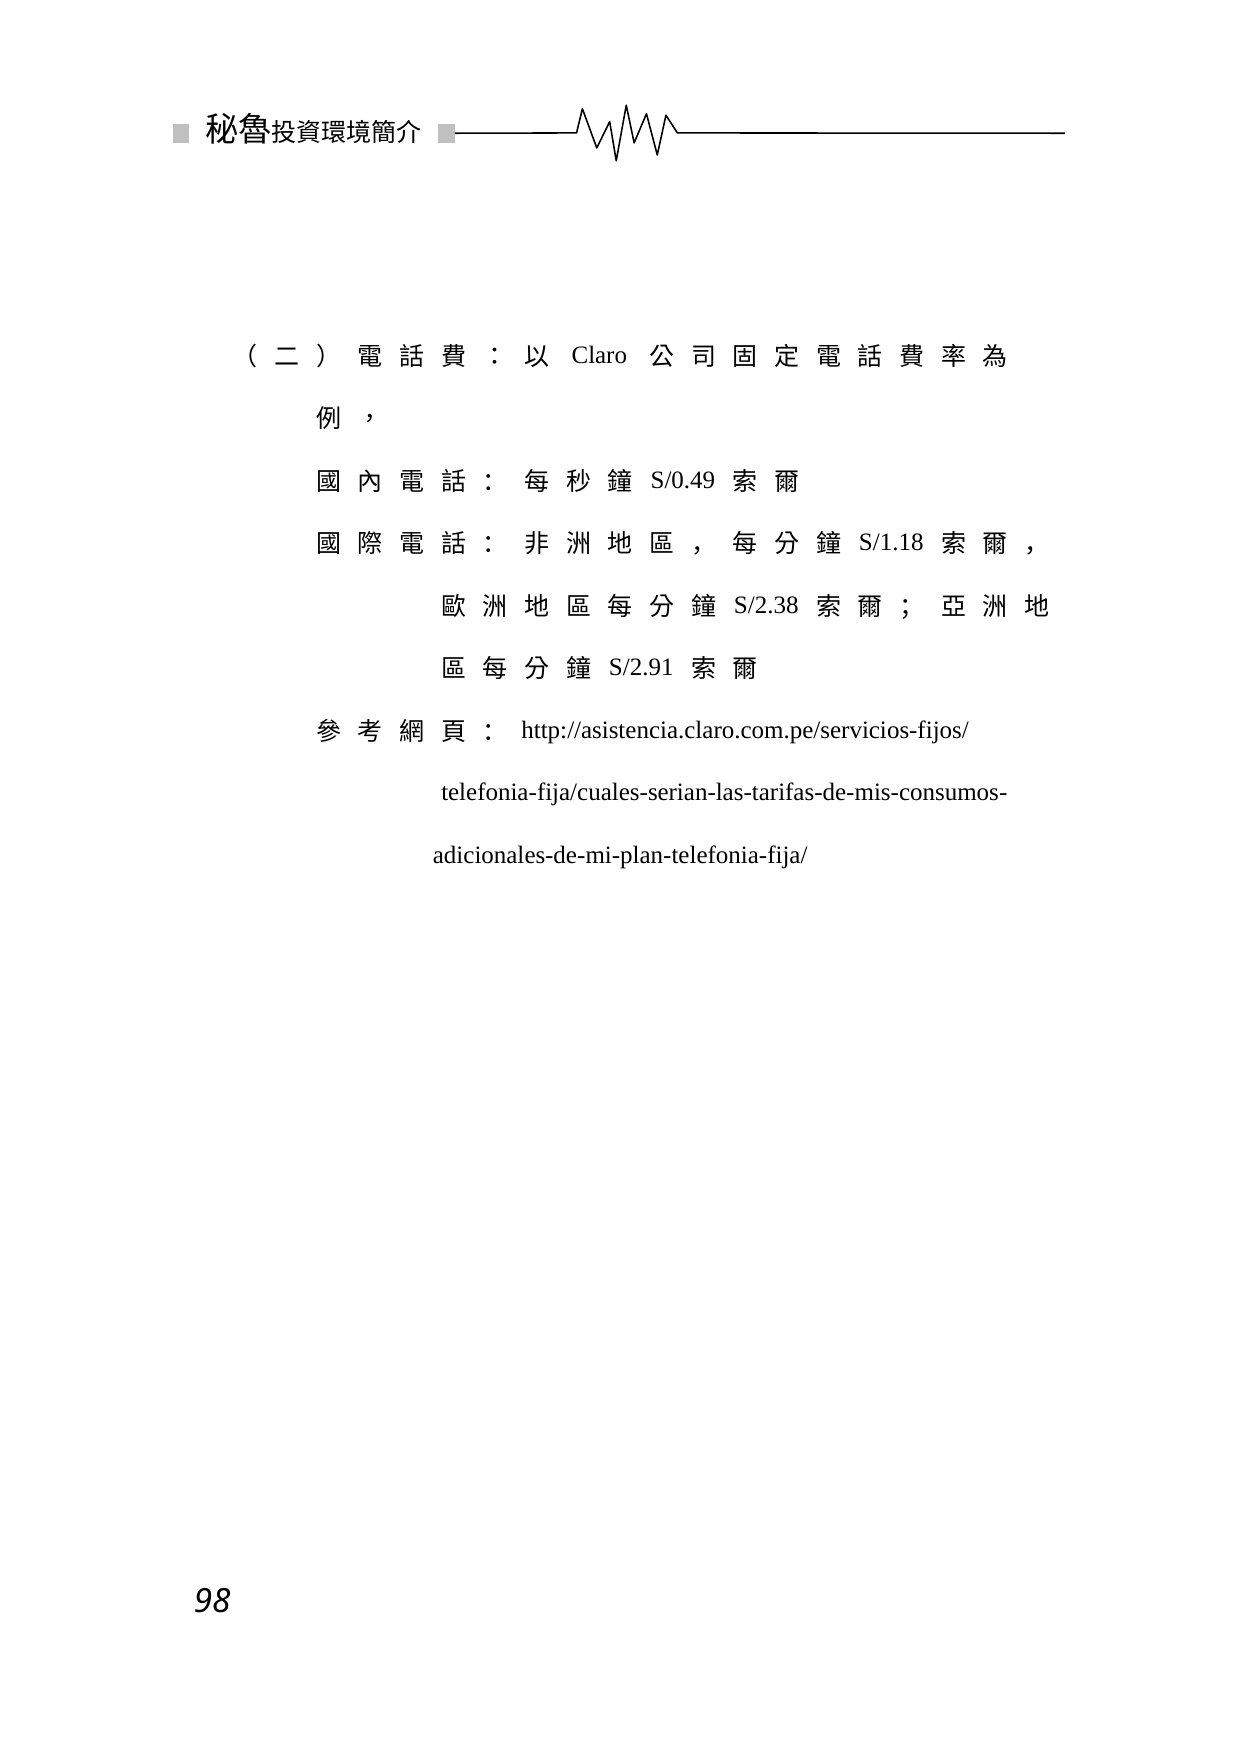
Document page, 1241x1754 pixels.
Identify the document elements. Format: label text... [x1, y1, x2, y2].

text 國內電話：每秒鐘S/0.49索爾 [281, 438, 1058, 500]
text （二）電話費：以Claro公司固定電話費率為例， [207, 313, 1058, 438]
text 國際電話：非洲地區，每分鐘S/1.18索爾，歐洲地區每分鐘S/2.38索爾；亞洲地區每分鐘S/2.91索爾 [281, 500, 1058, 688]
text 參考網頁：http://asistencia.claro.com.pe/servicios-fijos/telefonia-fija/cuales-serian-las-tarifas-de-mis-consumos-adicionales-de-mi-plan-telefonia-fija/ [281, 688, 1058, 875]
